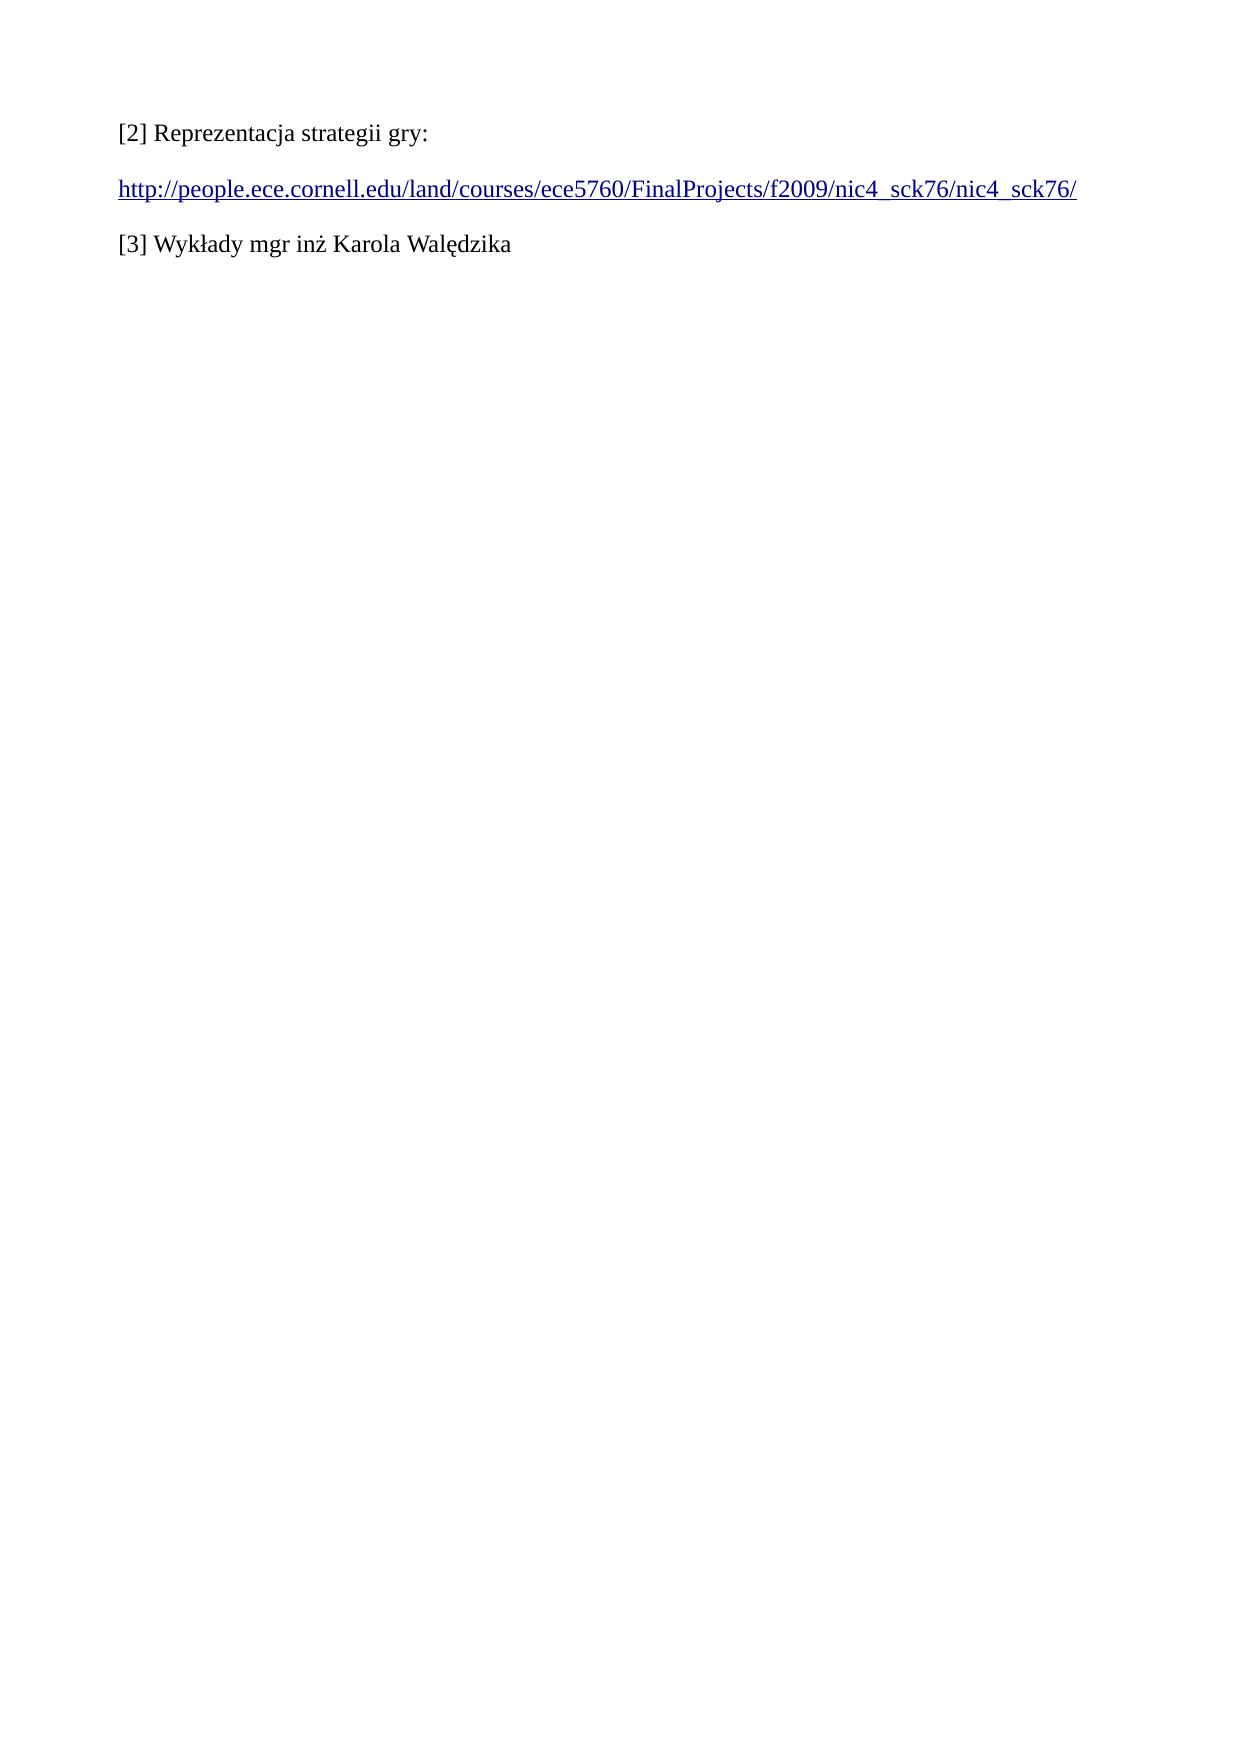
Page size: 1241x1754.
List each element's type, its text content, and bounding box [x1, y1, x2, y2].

text [3] Wykłady mgr inż Karola Walędzika [118, 229, 1122, 258]
text [2] Reprezentacja strategii gry: [118, 118, 1122, 147]
text http://people.ece.cornell.edu/land/courses/ece5760/FinalProjects/f2009/nic4_sck76/nic4_sck76/ [118, 174, 1122, 202]
